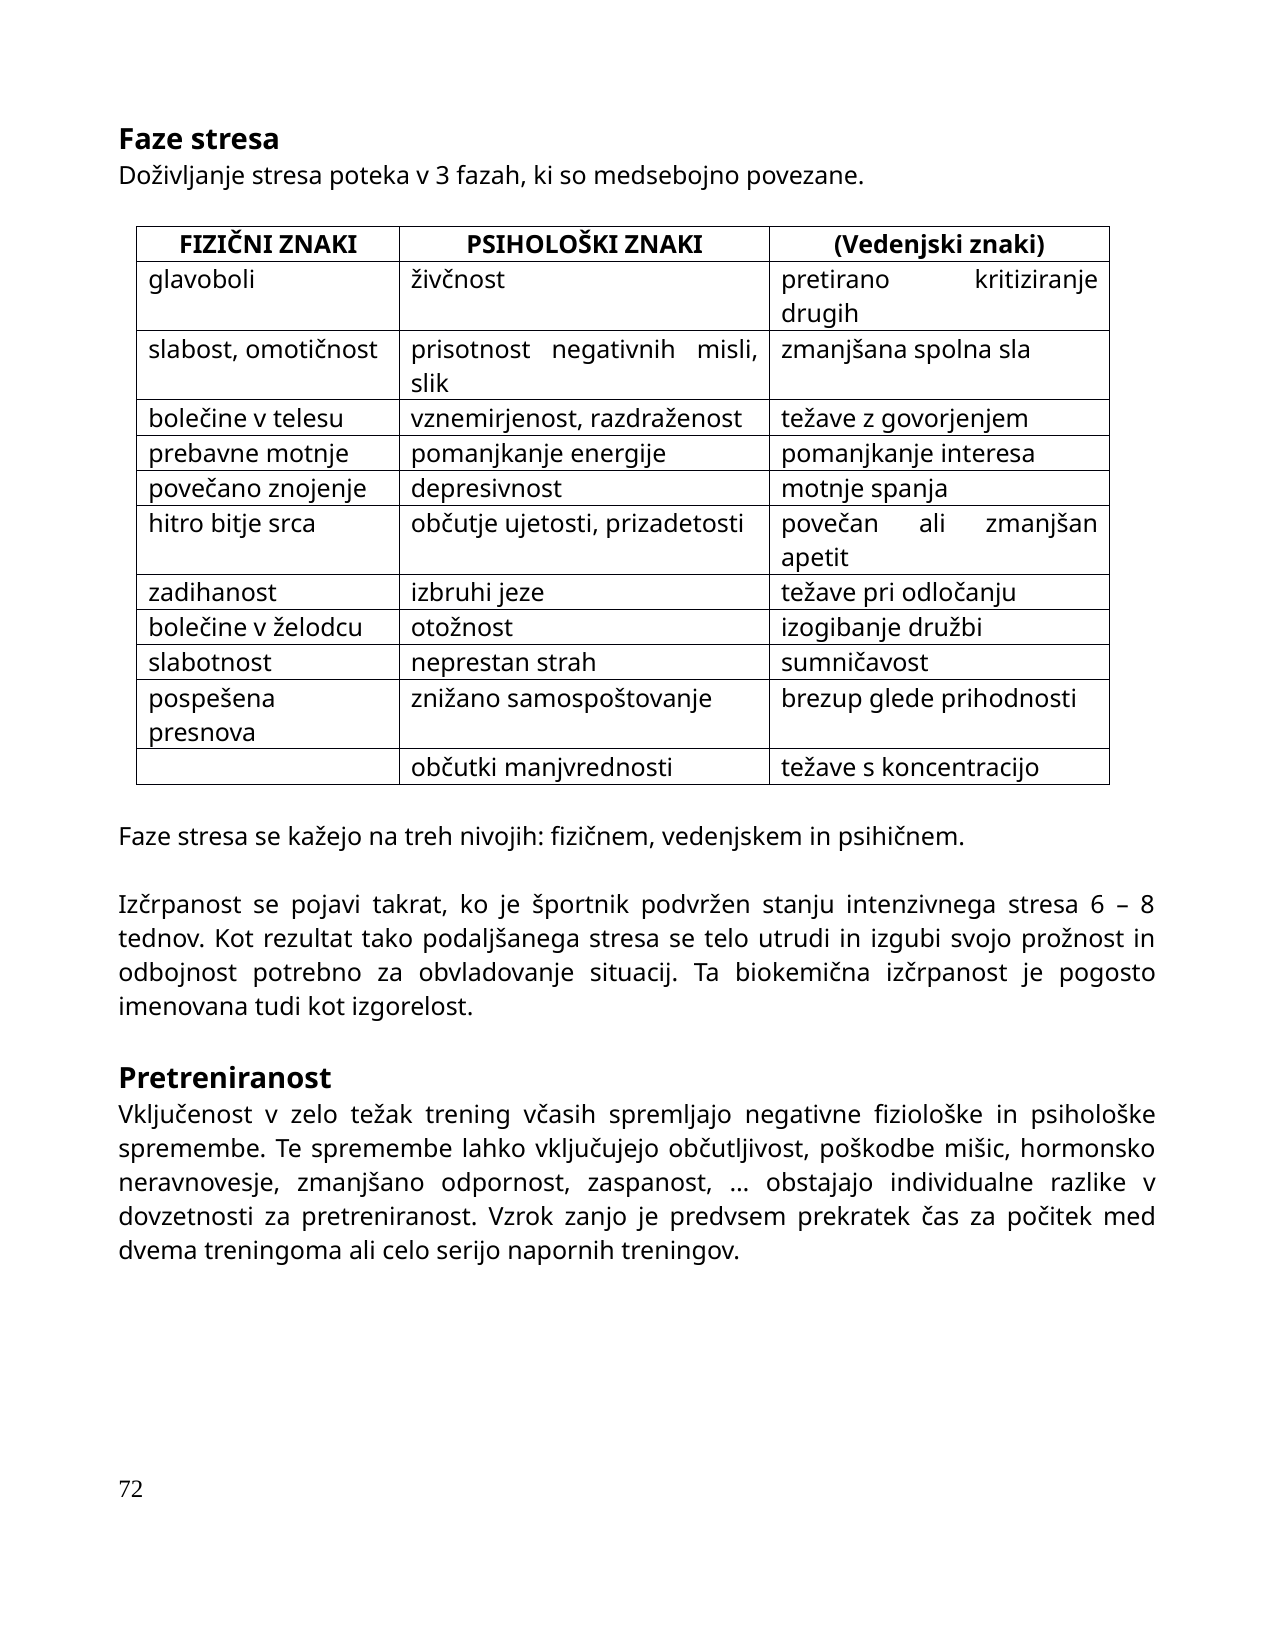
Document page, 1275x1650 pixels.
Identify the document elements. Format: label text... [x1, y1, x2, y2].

table_cell izbruhi jeze [400, 575, 769, 609]
table_cell depresivnost [400, 471, 769, 505]
table_cell glavoboli [137, 262, 399, 330]
table_cell brezup glede prihodnosti [770, 680, 1109, 748]
table_cell težave z govorjenjem [770, 400, 1109, 434]
table_cell bolečine v želodcu [137, 610, 399, 644]
table_cell pomanjkanje energije [400, 436, 769, 469]
table_cell povečano znojenje [137, 471, 399, 505]
table_cell izogibanje družbi [770, 610, 1109, 644]
table_cell motnje spanja [770, 471, 1109, 505]
table_header FIZIČNI ZNAKI [137, 227, 399, 261]
table_cell težave pri odločanju [770, 575, 1109, 609]
table_cell vznemirjenost, razdraženost [400, 400, 769, 434]
text Pretreniranost [118, 1057, 1157, 1097]
table_cell občutje ujetosti, prizadetosti [400, 506, 769, 574]
table_header (Vedenjski znaki) [770, 227, 1109, 261]
table_cell slabotnost [137, 645, 399, 679]
text Faze stresa [118, 118, 1157, 158]
table_cell slabost, omotičnost [137, 331, 399, 399]
text Faze stresa se kažejo na treh nivojih: fizičnem, vedenjskem in psihičnem. [118, 818, 1157, 853]
text Doživljanje stresa poteka v 3 fazah, ki so medsebojno povezane. [118, 158, 1157, 192]
table_cell pretirano kritiziranje drugih [770, 262, 1109, 330]
table_cell prisotnost negativnih misli, slik [400, 331, 769, 399]
table_cell [137, 749, 399, 783]
table_cell bolečine v telesu [137, 400, 399, 434]
table_cell otožnost [400, 610, 769, 644]
table_cell hitro bitje srca [137, 506, 399, 574]
text Vključenost v zelo težak trening včasih spremljajo negativne fiziološke in psihološke spremembe. Te spremembe lahko vključujejo občutljivost, poškodbe mišic, hormonsko neravnovesje, zmanjšano odpornost, zaspanost, … obstajajo individualne razlike v dovzetnosti za pretreniranost. Vzrok zanjo je predvsem prekratek čas za počitek med dvema treningoma ali celo serijo napornih treningov. [118, 1097, 1157, 1267]
table_cell znižano samospoštovanje [400, 680, 769, 748]
table_header PSIHOLOŠKI ZNAKI [400, 227, 769, 261]
table_cell težave s koncentracijo [770, 749, 1109, 783]
table_cell neprestan strah [400, 645, 769, 679]
table_cell pomanjkanje interesa [770, 436, 1109, 469]
text Izčrpanost se pojavi takrat, ko je športnik podvržen stanju intenzivnega stresa 6 – 8 tednov. Kot rezultat tako podaljšanega stresa se telo utrudi in izgubi svojo prožnost in odbojnost potrebno za obvladovanje situacij. Ta biokemična izčrpanost je pogosto imenovana tudi kot izgorelost. [118, 887, 1157, 1023]
table_cell zadihanost [137, 575, 399, 609]
table_cell sumničavost [770, 645, 1109, 679]
table_cell pospešena presnova [137, 680, 399, 748]
table_cell prebavne motnje [137, 436, 399, 469]
table_cell občutki manjvrednosti [400, 749, 769, 783]
table_cell povečan ali zmanjšan apetit [770, 506, 1109, 574]
table_cell živčnost [400, 262, 769, 330]
table_cell zmanjšana spolna sla [770, 331, 1109, 399]
